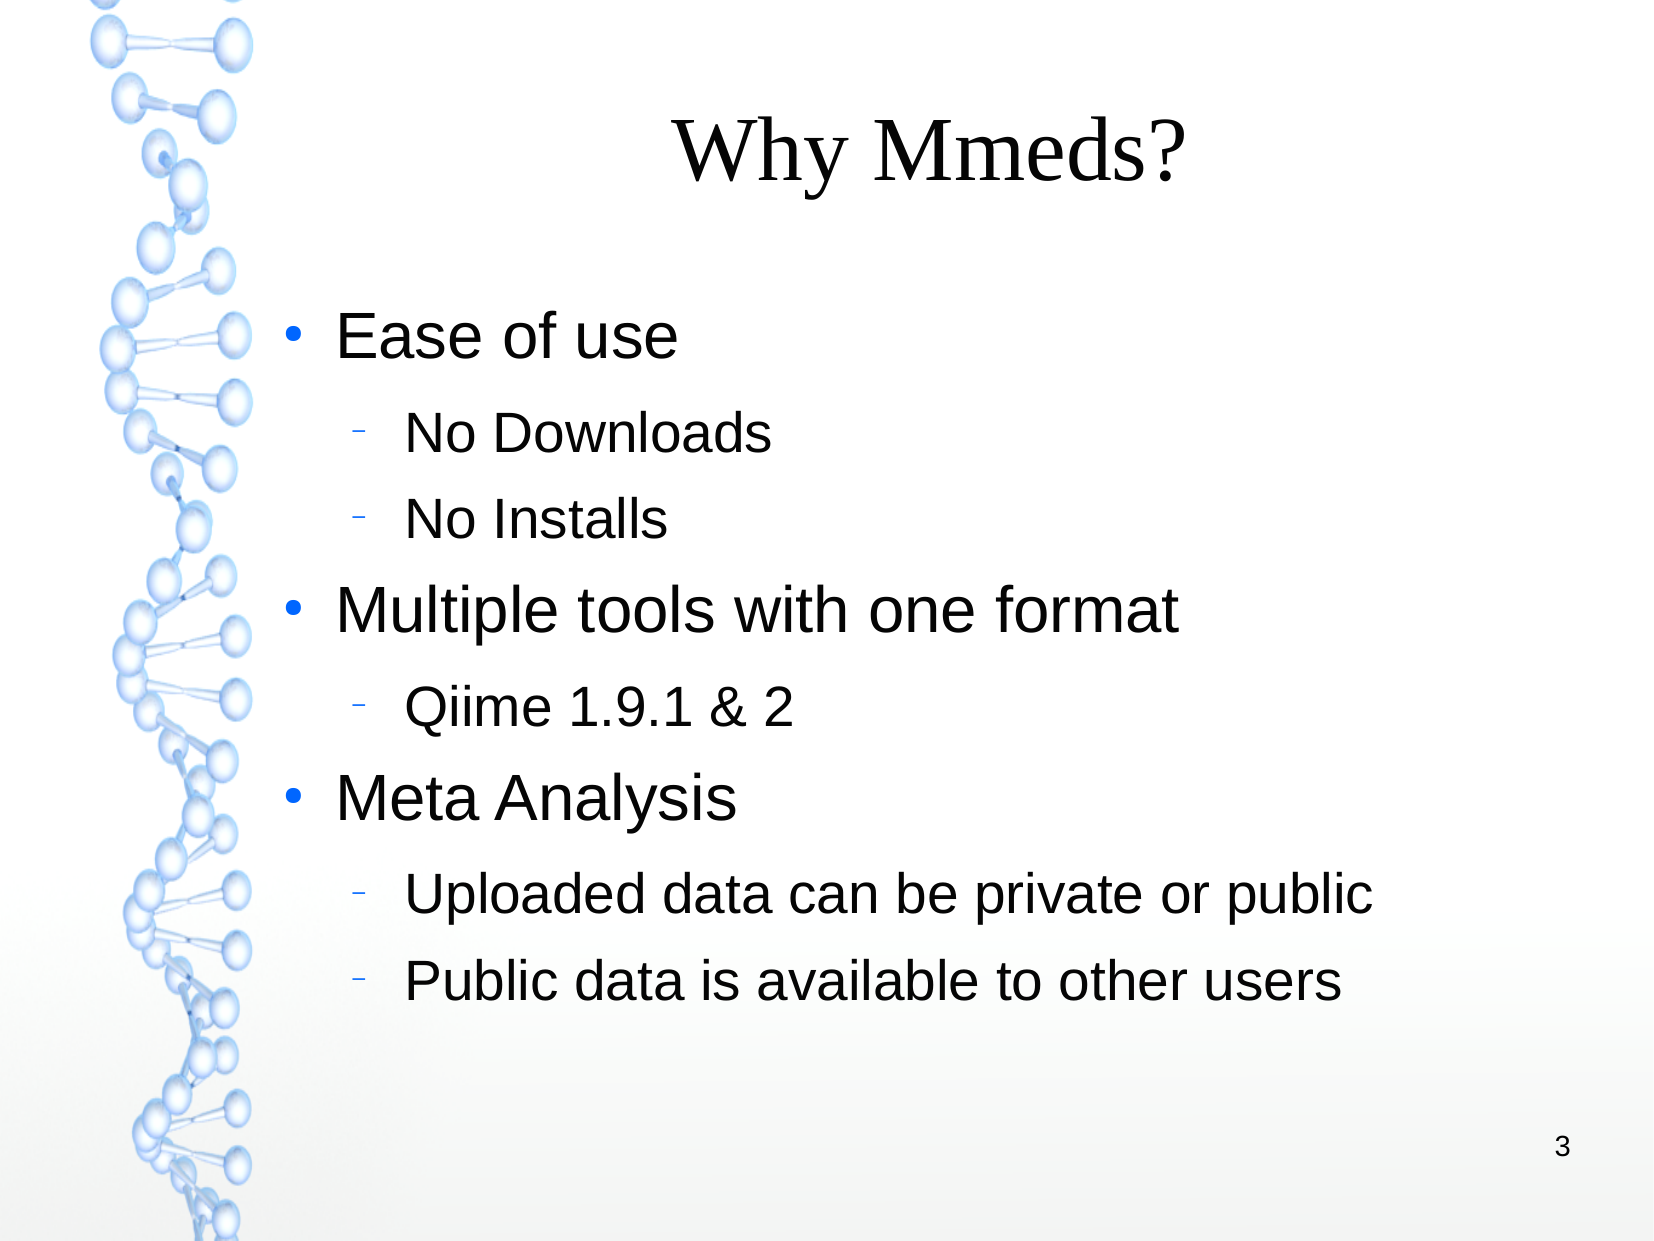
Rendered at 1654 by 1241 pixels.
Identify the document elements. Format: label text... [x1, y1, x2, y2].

list Ease of use No Downloads No Installs Multiple tools with one format Qiime 1.9.1 & 2 Meta Analysis Uploaded data can be private or public Public data is available to other users [265, 299, 1595, 1019]
title Why Mmeds? [265, 47, 1595, 252]
picture [0, 0, 1654, 1241]
